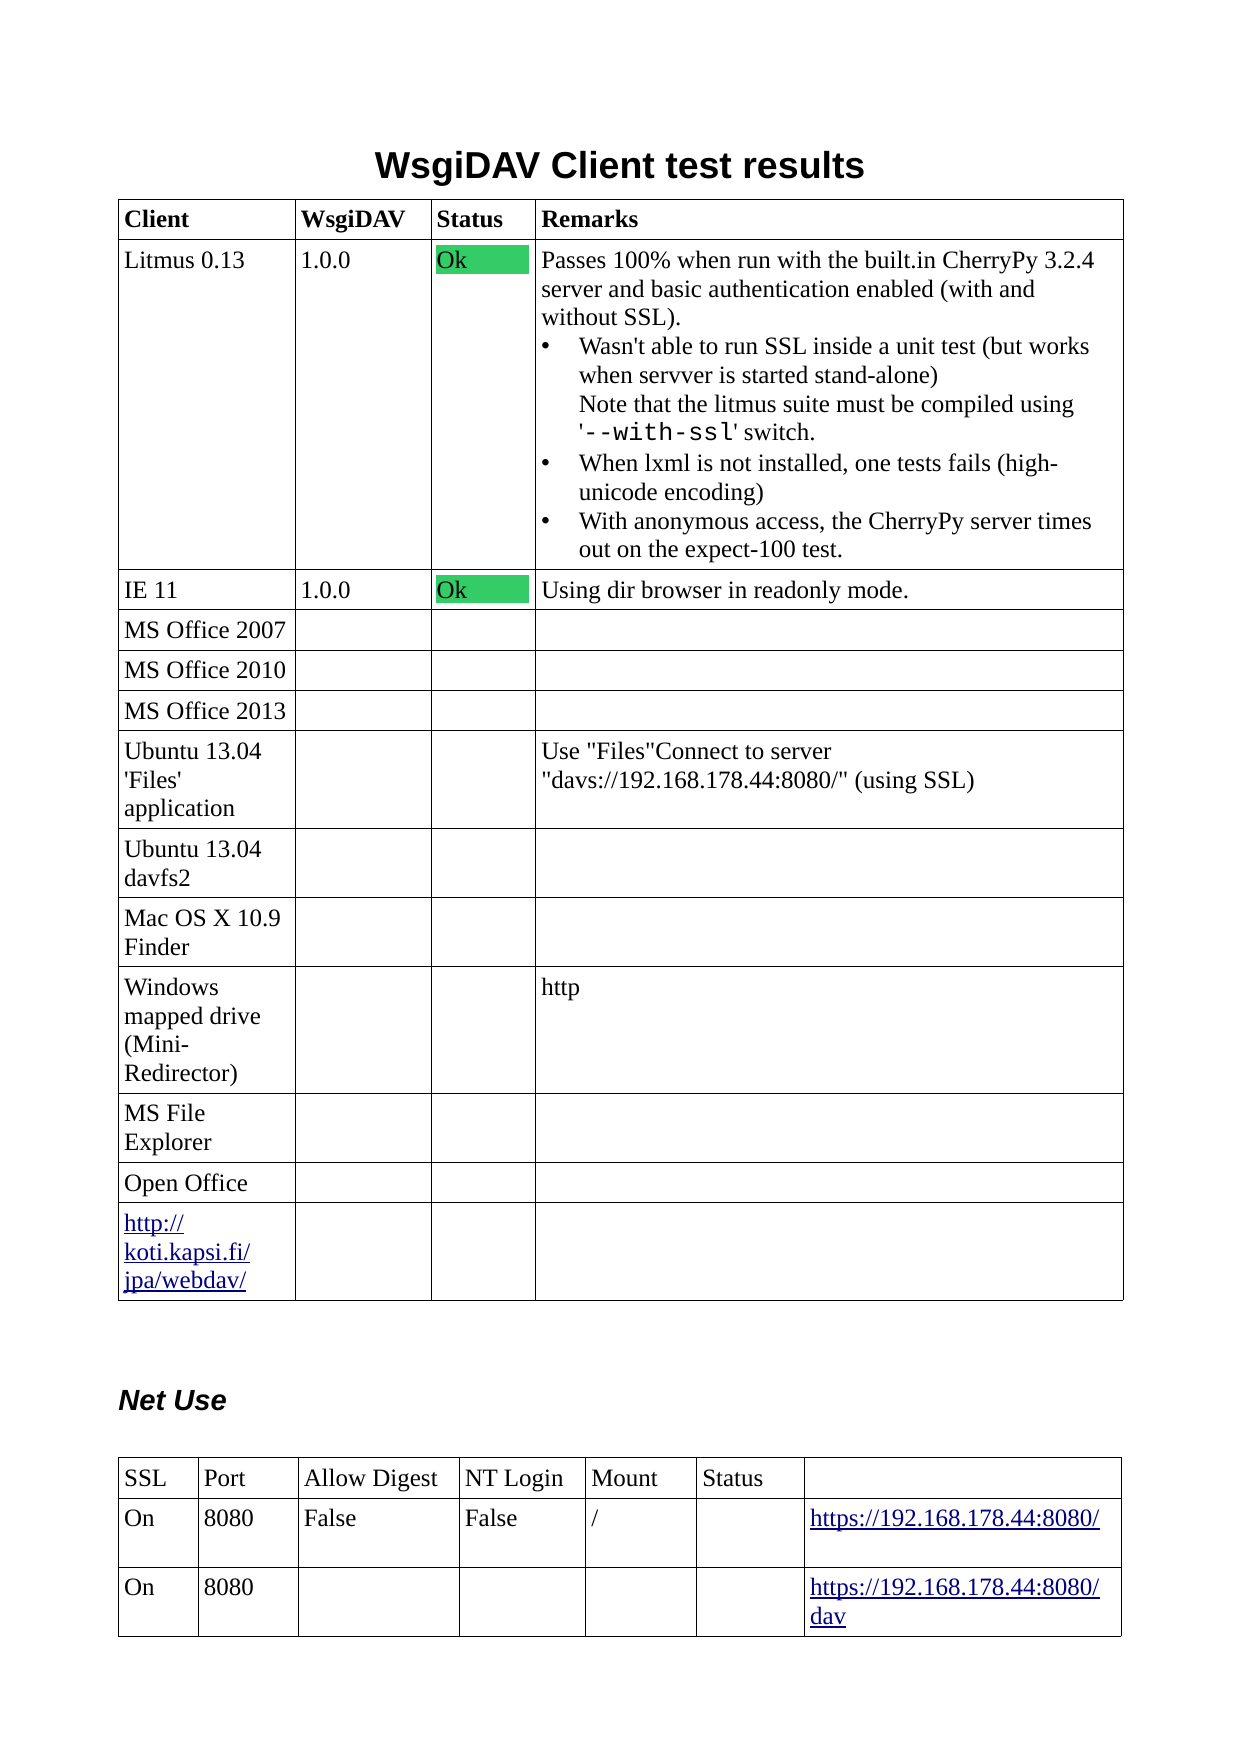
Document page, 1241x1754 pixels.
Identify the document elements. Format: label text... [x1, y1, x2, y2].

table_cell [432, 691, 535, 730]
table_cell Ubuntu 13.04 davfs2 [119, 829, 295, 897]
table_cell https://192.168.178.44:8080/dav [805, 1568, 1121, 1636]
table_cell [296, 1094, 431, 1162]
table_cell Using dir browser in readonly mode. [536, 570, 1123, 609]
table_cell [536, 610, 1123, 649]
table_cell [432, 651, 535, 690]
table_header Client [119, 200, 295, 239]
table_cell [299, 1568, 459, 1636]
table_cell [536, 1203, 1123, 1300]
table_cell Passes 100% when run with the built.in CherryPy 3.2.4 server and basic authentication enabled (with and without SSL). Wasn't able to run SSL inside a unit test (but works when servver is started stand-alone) Note that the litmus suite must be compiled using '--with-ssl' switch. When lxml is not installed, one tests fails (high-unicode encoding) With anonymous access, the CherryPy server times out on the expect-100 test. [536, 240, 1123, 569]
table_cell [536, 1163, 1123, 1202]
table_cell [536, 691, 1123, 730]
table_cell [296, 898, 431, 966]
table_cell [536, 651, 1123, 690]
table_cell 1.0.0 [296, 570, 431, 609]
table_cell [536, 1094, 1123, 1162]
table_cell Mac OS X 10.9 Finder [119, 898, 295, 966]
table_cell [697, 1499, 804, 1567]
table_header NT Login [460, 1458, 585, 1498]
table_cell [432, 610, 535, 649]
table_cell False [460, 1499, 585, 1567]
table_cell [296, 1163, 431, 1202]
table_header Remarks [536, 200, 1123, 239]
table_header Status [432, 200, 535, 239]
subtitle Net Use [118, 1382, 1122, 1416]
table_cell MS File Explorer [119, 1094, 295, 1162]
table_cell 1.0.0 [296, 240, 431, 569]
table_cell Ubuntu 13.04 'Files' application [119, 731, 295, 828]
table_cell [296, 651, 431, 690]
table_cell [586, 1568, 696, 1636]
table_header Mount [586, 1458, 696, 1498]
table_cell [296, 967, 431, 1093]
table_cell [296, 1203, 431, 1300]
title WsgiDAV Client test results [118, 143, 1122, 186]
table_header [805, 1458, 1121, 1498]
table_cell [432, 1203, 535, 1300]
table_cell [432, 1094, 535, 1162]
table_cell Use "Files"Connect to server "davs://192.168.178.44:8080/" (using SSL) [536, 731, 1123, 828]
table_cell [296, 610, 431, 649]
table_cell [432, 967, 535, 1093]
table_cell http://koti.kapsi.fi/jpa/webdav/ [119, 1203, 295, 1300]
table_cell Ok [432, 570, 535, 609]
table_header Port [199, 1458, 298, 1498]
table_cell [536, 898, 1123, 966]
table_cell Litmus 0.13 [119, 240, 295, 569]
table_cell MS Office 2010 [119, 651, 295, 690]
table_cell [432, 1163, 535, 1202]
table_cell IE 11 [119, 570, 295, 609]
table_cell [432, 731, 535, 828]
table_cell MS Office 2007 [119, 610, 295, 649]
table_cell 8080 [199, 1568, 298, 1636]
table_header Status [697, 1458, 804, 1498]
table_cell Windows mapped drive (Mini-Redirector) [119, 967, 295, 1093]
table_cell [296, 691, 431, 730]
table_cell Ok [432, 240, 535, 569]
table_cell On [119, 1568, 198, 1636]
table_cell [460, 1568, 585, 1636]
table_header Allow Digest [299, 1458, 459, 1498]
table_cell [536, 829, 1123, 897]
table_cell On [119, 1499, 198, 1567]
table_cell MS Office 2013 [119, 691, 295, 730]
table_header SSL [119, 1458, 198, 1498]
table_cell [432, 829, 535, 897]
table_cell False [299, 1499, 459, 1567]
table_cell 8080 [199, 1499, 298, 1567]
table_cell Open Office [119, 1163, 295, 1202]
table_cell [296, 829, 431, 897]
table_cell https://192.168.178.44:8080/ [805, 1499, 1121, 1567]
table_header WsgiDAV [296, 200, 431, 239]
table_cell [296, 731, 431, 828]
table_cell http [536, 967, 1123, 1093]
table_cell [432, 898, 535, 966]
table_cell [697, 1568, 804, 1636]
table_cell / [586, 1499, 696, 1567]
